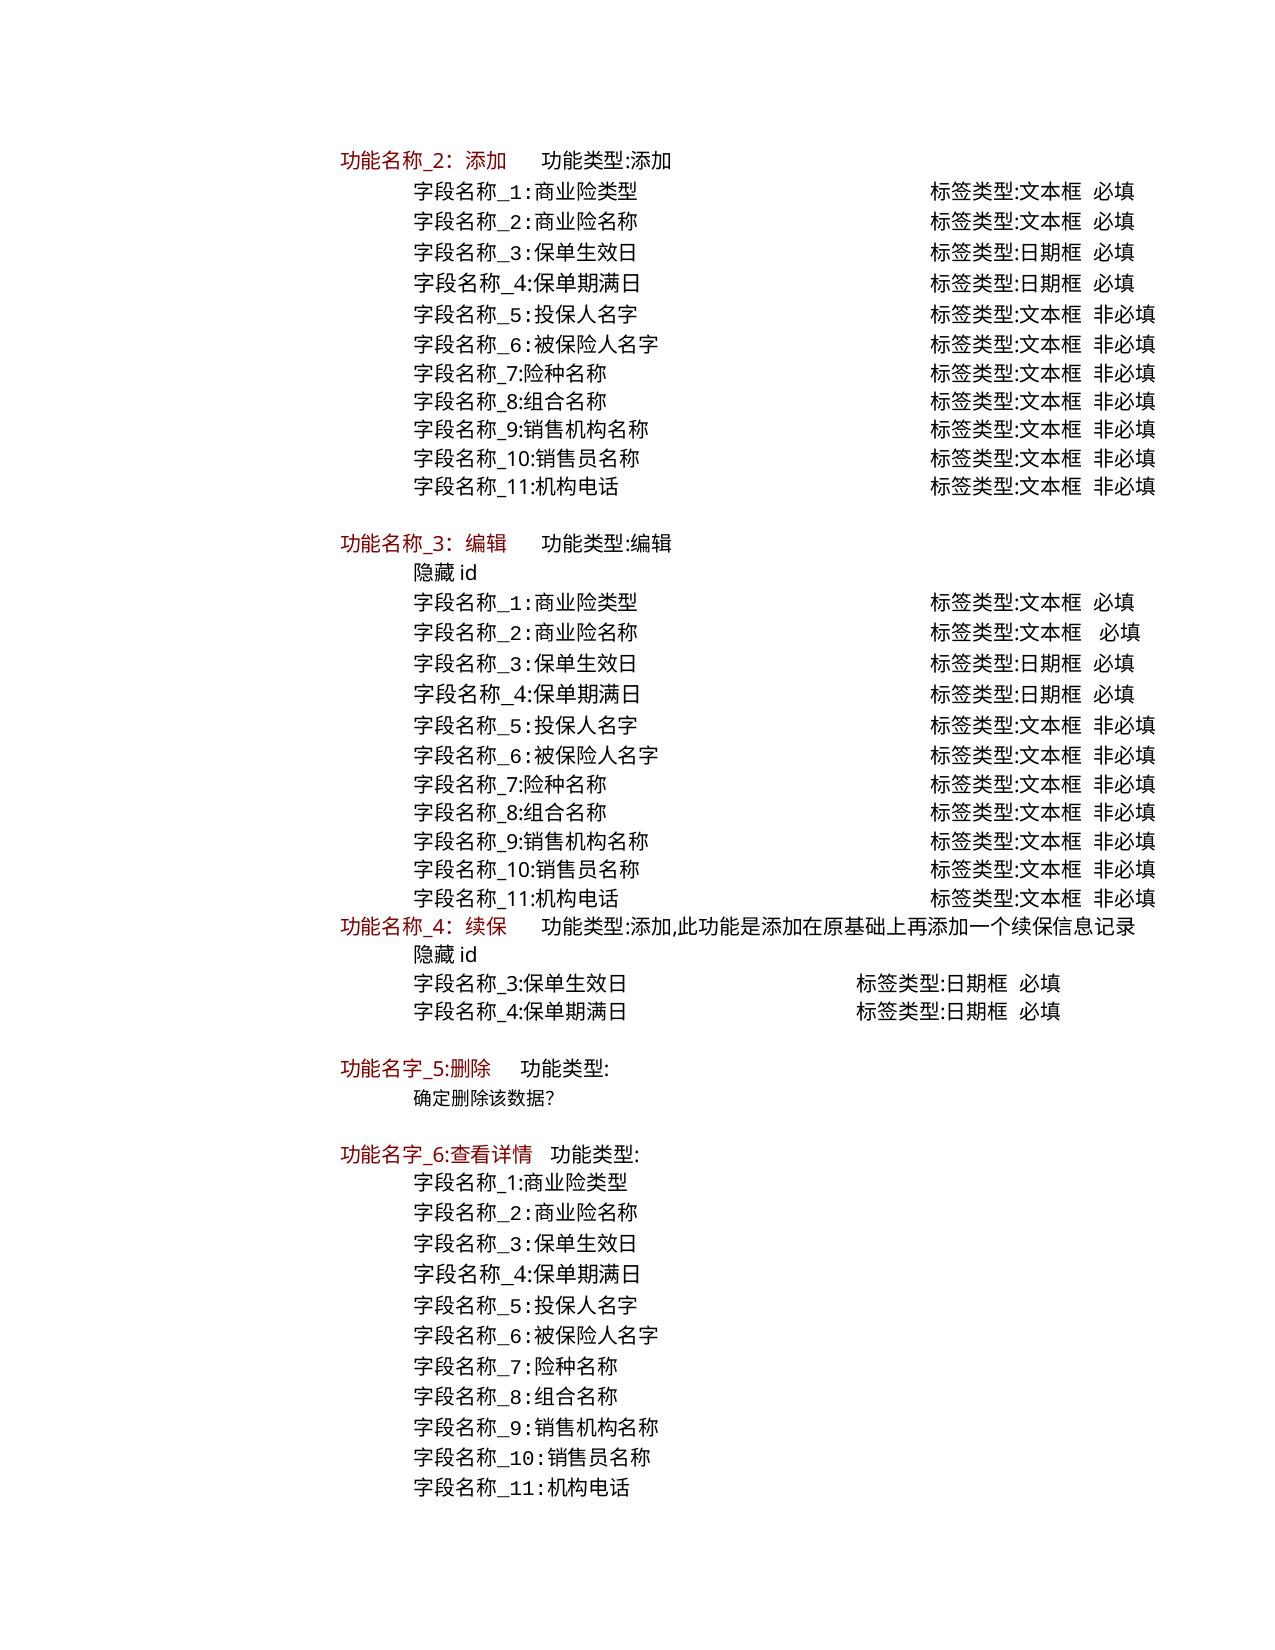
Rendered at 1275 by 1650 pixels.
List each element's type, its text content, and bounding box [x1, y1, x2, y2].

text 字段名称_6:被保险人名字 [118, 1319, 1157, 1350]
text 隐藏id [118, 558, 1157, 586]
text 字段名称_1:商业险类型 [118, 1168, 1157, 1197]
text 字段名称_5:投保人名字 标签类型:文本框 非必填 [118, 709, 1157, 739]
text 字段名称_5:投保人名字 标签类型:文本框 非必填 [118, 298, 1157, 328]
text 功能名称_2：添加 功能类型:添加 [118, 147, 1157, 175]
text 字段名称_3:保单生效日 标签类型:日期框 必填 [118, 236, 1157, 266]
text 字段名称_3:保单生效日 标签类型:日期框 必填 [118, 969, 1157, 997]
text 字段名称_8:组合名称 标签类型:文本框 非必填 [118, 387, 1157, 416]
text 功能名称_3：编辑 功能类型:编辑 [118, 529, 1157, 558]
text 字段名称_7:险种名称 [118, 1350, 1157, 1380]
text 字段名称_8:组合名称 标签类型:文本框 非必填 [118, 798, 1157, 827]
text 字段名称_2:商业险名称 标签类型:文本框 必填 [118, 617, 1157, 647]
text 字段名称_7:险种名称 标签类型:文本框 非必填 [118, 359, 1157, 387]
text 字段名称_9:销售机构名称 标签类型:文本框 非必填 [118, 827, 1157, 855]
text 功能名称_4：续保 功能类型:添加,此功能是添加在原基础上再添加一个续保信息记录 [118, 912, 1157, 941]
text 字段名称_10:销售员名称 标签类型:文本框 非必填 [118, 444, 1157, 472]
text 功能名字_5:删除 功能类型: [118, 1054, 1157, 1083]
text 字段名称_11:机构电话 标签类型:文本框 非必填 [118, 884, 1157, 912]
text 功能名字_6:查看详情 功能类型: [118, 1140, 1157, 1168]
text 字段名称_11:机构电话 [118, 1472, 1157, 1502]
text 字段名称_4:保单期满日 标签类型:日期框 必填 [118, 677, 1157, 709]
text 字段名称_9:销售机构名称 [118, 1411, 1157, 1441]
text 确定删除该数据？ [118, 1083, 1157, 1111]
text 字段名称_5:投保人名字 [118, 1289, 1157, 1319]
text 字段名称_9:销售机构名称 标签类型:文本框 非必填 [118, 416, 1157, 444]
text 字段名称_2:商业险名称 标签类型:文本框 必填 [118, 205, 1157, 236]
text 字段名称_10:销售员名称 标签类型:文本框 非必填 [118, 855, 1157, 884]
text 字段名称_4:保单期满日 标签类型:日期框 必填 [118, 266, 1157, 298]
text 字段名称_8:组合名称 [118, 1380, 1157, 1411]
text 字段名称_1:商业险类型 标签类型:文本框 必填 [118, 586, 1157, 617]
text 字段名称_6:被保险人名字 标签类型:文本框 非必填 [118, 328, 1157, 359]
text 隐藏id [118, 941, 1157, 969]
text 字段名称_4:保单期满日 [118, 1257, 1157, 1289]
text 字段名称_4:保单期满日 标签类型:日期框 必填 [118, 997, 1157, 1026]
text 字段名称_2:商业险名称 [118, 1197, 1157, 1227]
text 字段名称_3:保单生效日 标签类型:日期框 必填 [118, 647, 1157, 677]
text 字段名称_1:商业险类型 标签类型:文本框 必填 [118, 175, 1157, 205]
text 字段名称_3:保单生效日 [118, 1227, 1157, 1257]
text 字段名称_10:销售员名称 [118, 1441, 1157, 1472]
text 字段名称_6:被保险人名字 标签类型:文本框 非必填 [118, 739, 1157, 770]
text 字段名称_11:机构电话 标签类型:文本框 非必填 [118, 472, 1157, 501]
text 字段名称_7:险种名称 标签类型:文本框 非必填 [118, 770, 1157, 798]
